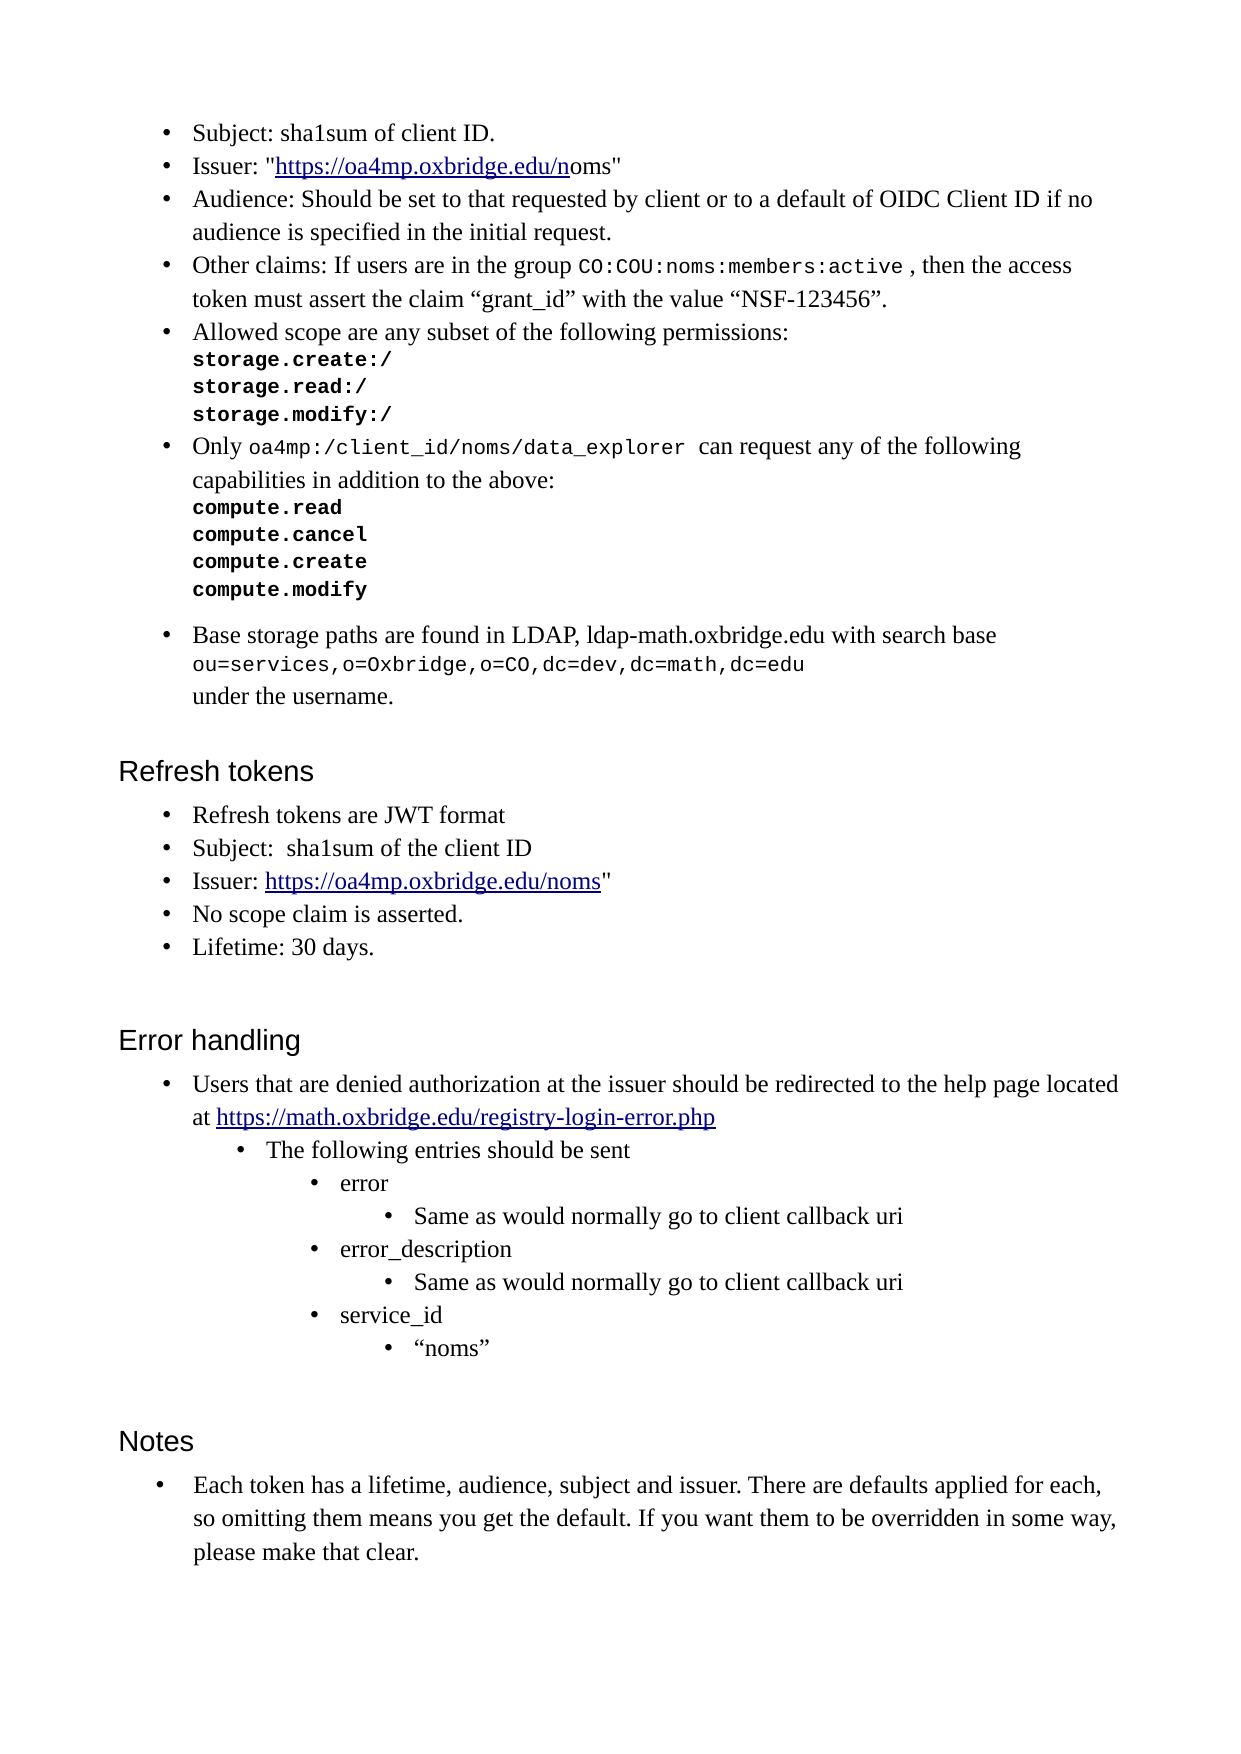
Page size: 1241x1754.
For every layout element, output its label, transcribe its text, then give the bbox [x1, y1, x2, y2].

list service_id [310, 1300, 1122, 1329]
list error_description [310, 1234, 1122, 1263]
list Users that are denied authorization at the issuer should be redirected to the help page located at https://math.oxbridge.edu/registry-login-error.php [162, 1069, 1122, 1131]
list Only oa4mp:/client_id/noms/data_explorer can request any of the following capabilities in addition to the above: compute.read compute.cancel compute.create compute.modify [162, 431, 1122, 602]
list Same as would normally go to client callback uri [384, 1201, 1122, 1230]
list Refresh tokens are JWT format [162, 800, 1122, 829]
list Issuer: https://oa4mp.oxbridge.edu/noms" [162, 866, 1122, 895]
list Audience: Should be set to that requested by client or to a default of OIDC Client ID if no audience is specified in the initial request. [162, 184, 1122, 246]
list “noms” [384, 1333, 1122, 1362]
subtitle Error handling [118, 1023, 1122, 1057]
subtitle Refresh tokens [118, 754, 1122, 788]
list No scope claim is asserted. [162, 899, 1122, 928]
list Subject: sha1sum of the client ID [162, 833, 1122, 862]
list Allowed scope are any subset of the following permissions: storage.create:/ storage.read:/ storage.modify:/ [162, 317, 1122, 427]
list Issuer: "https://oa4mp.oxbridge.edu/noms" [162, 151, 1122, 180]
list Same as would normally go to client callback uri [384, 1267, 1122, 1296]
list Each token has a lifetime, audience, subject and issuer. There are defaults applied for each, so omitting them means you get the default. If you want them to be overridden in some way, please make that clear. [156, 1471, 1122, 1565]
list error [310, 1168, 1122, 1197]
list Other claims: If users are in the group CO:COU:noms:members:active , then the access token must assert the claim “grant_id” with the value “NSF-123456”. [162, 250, 1122, 313]
list The following entries should be sent [236, 1135, 1122, 1164]
list Base storage paths are found in LDAP, ldap-math.oxbridge.edu with search base ou=services,o=Oxbridge,o=CO,dc=dev,dc=math,dc=edu under the username. [162, 620, 1122, 710]
list Lifetime: 30 days. [162, 932, 1122, 961]
list Subject: sha1sum of client ID. [162, 118, 1122, 147]
subtitle Notes [118, 1424, 1122, 1458]
